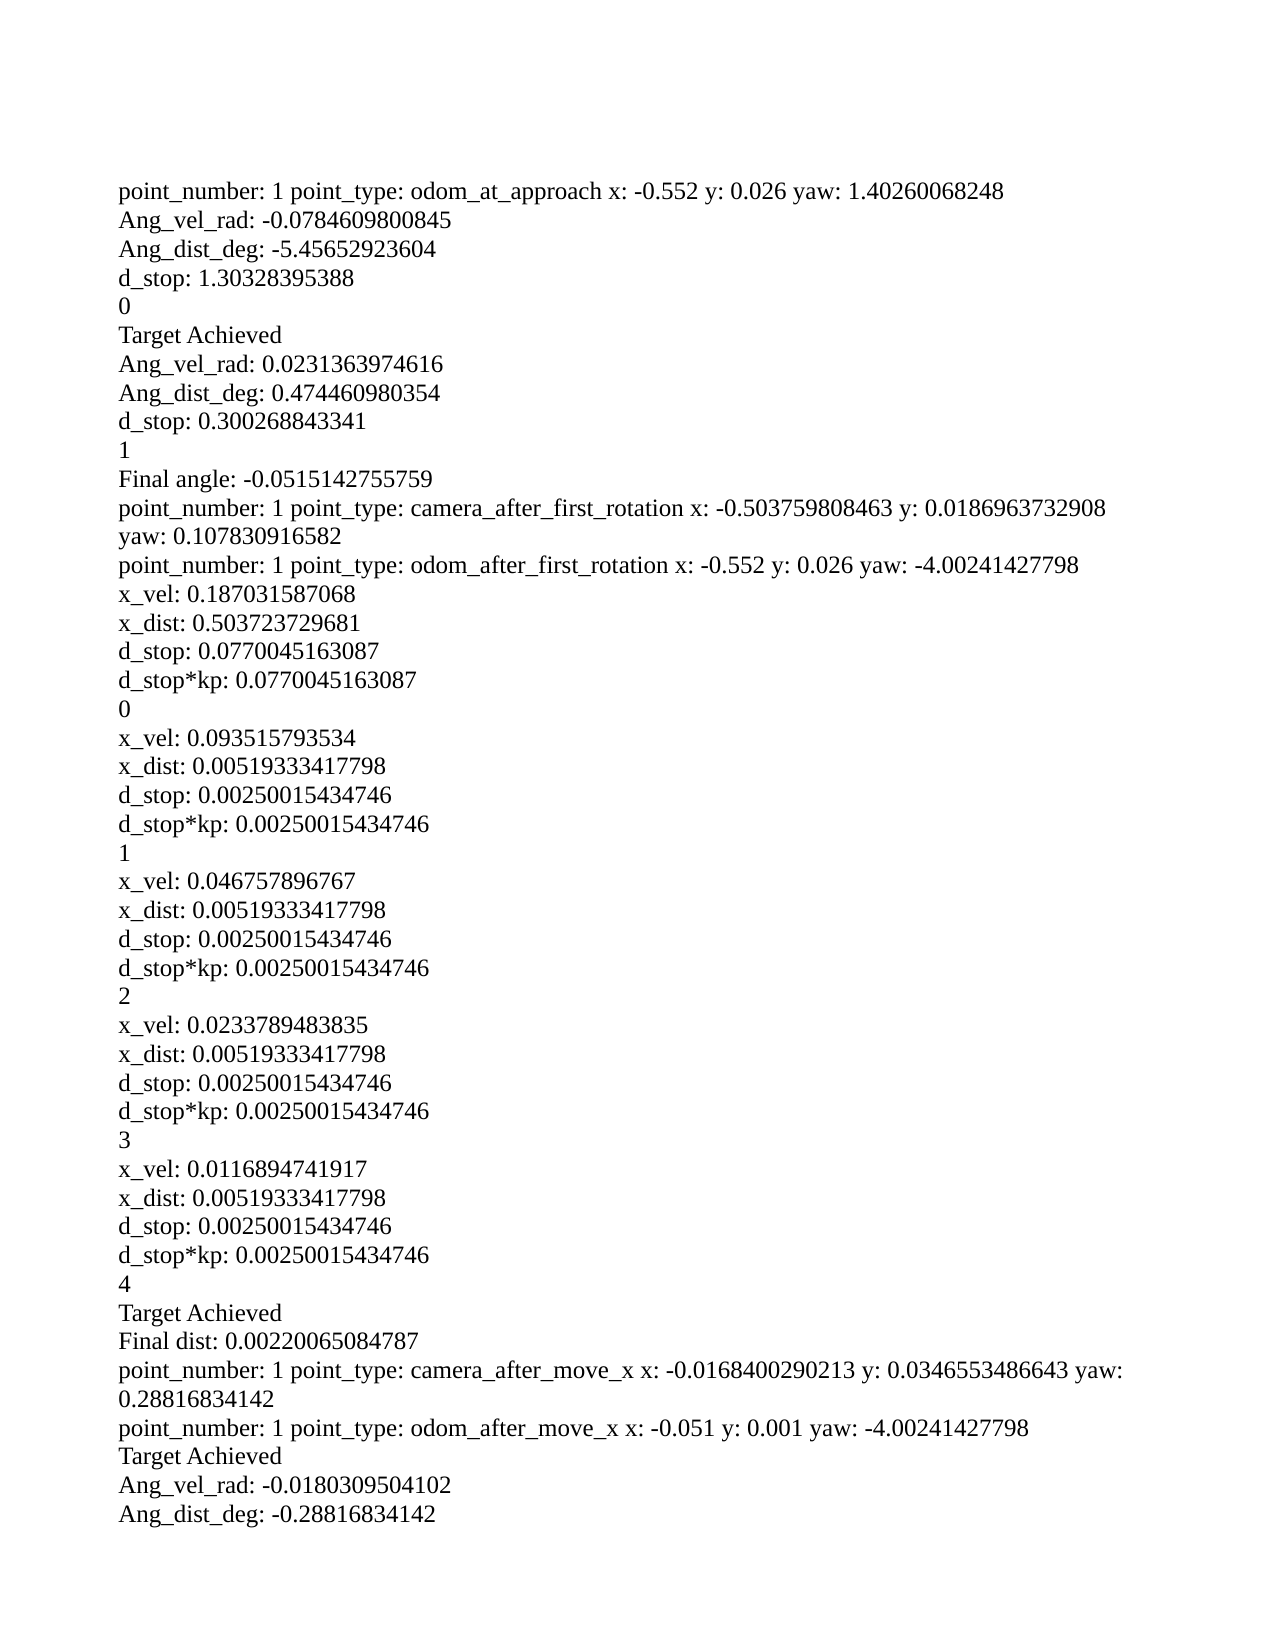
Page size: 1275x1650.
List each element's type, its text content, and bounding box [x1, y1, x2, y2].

text Ang_vel_rad: -0.0180309504102 [118, 1470, 1157, 1499]
text d_stop: 0.00250015434746 [118, 1068, 1157, 1096]
text point_number: 1 point_type: odom_after_move_x x: -0.051 y: 0.001 yaw: -4.00241427798 [118, 1413, 1157, 1441]
text point_number: 1 point_type: odom_at_approach x: -0.552 y: 0.026 yaw: 1.40260068248 [118, 176, 1157, 205]
text point_number: 1 point_type: odom_after_first_rotation x: -0.552 y: 0.026 yaw: -4.00241427798 [118, 550, 1157, 579]
text x_vel: 0.046757896767 [118, 866, 1157, 895]
text x_vel: 0.093515793534 [118, 723, 1157, 751]
text Ang_dist_deg: -0.28816834142 [118, 1499, 1157, 1528]
text d_stop: 0.0770045163087 [118, 636, 1157, 665]
text Final dist: 0.00220065084787 [118, 1326, 1157, 1355]
text 3 [118, 1125, 1157, 1154]
text Target Achieved [118, 1298, 1157, 1326]
text d_stop*kp: 0.00250015434746 [118, 1240, 1157, 1269]
text Final angle: -0.0515142755759 [118, 464, 1157, 493]
text x_vel: 0.0233789483835 [118, 1010, 1157, 1039]
text d_stop: 1.30328395388 [118, 263, 1157, 291]
text d_stop: 0.00250015434746 [118, 1211, 1157, 1240]
text x_vel: 0.0116894741917 [118, 1154, 1157, 1183]
text Target Achieved [118, 1441, 1157, 1470]
text x_dist: 0.00519333417798 [118, 895, 1157, 924]
text 0 [118, 694, 1157, 723]
text 4 [118, 1269, 1157, 1298]
text d_stop: 0.00250015434746 [118, 780, 1157, 809]
text 1 [118, 435, 1157, 464]
text x_dist: 0.00519333417798 [118, 751, 1157, 780]
text d_stop*kp: 0.0770045163087 [118, 665, 1157, 694]
text point_number: 1 point_type: camera_after_first_rotation x: -0.503759808463 y: 0.0186963732908 yaw: 0.107830916582 [118, 493, 1157, 550]
text Target Achieved [118, 320, 1157, 349]
text d_stop*kp: 0.00250015434746 [118, 809, 1157, 838]
text x_dist: 0.00519333417798 [118, 1039, 1157, 1068]
text Ang_vel_rad: 0.0231363974616 [118, 349, 1157, 378]
text d_stop*kp: 0.00250015434746 [118, 1096, 1157, 1125]
text 2 [118, 981, 1157, 1010]
text Ang_dist_deg: 0.474460980354 [118, 378, 1157, 406]
text d_stop: 0.300268843341 [118, 406, 1157, 435]
text d_stop: 0.00250015434746 [118, 924, 1157, 953]
text x_dist: 0.00519333417798 [118, 1183, 1157, 1211]
text 0 [118, 291, 1157, 320]
text Ang_dist_deg: -5.45652923604 [118, 234, 1157, 263]
text d_stop*kp: 0.00250015434746 [118, 953, 1157, 981]
text 1 [118, 838, 1157, 866]
text x_dist: 0.503723729681 [118, 608, 1157, 636]
text point_number: 1 point_type: camera_after_move_x x: -0.0168400290213 y: 0.0346553486643 yaw: 0.28816834142 [118, 1355, 1157, 1413]
text Ang_vel_rad: -0.0784609800845 [118, 205, 1157, 234]
text x_vel: 0.187031587068 [118, 579, 1157, 608]
